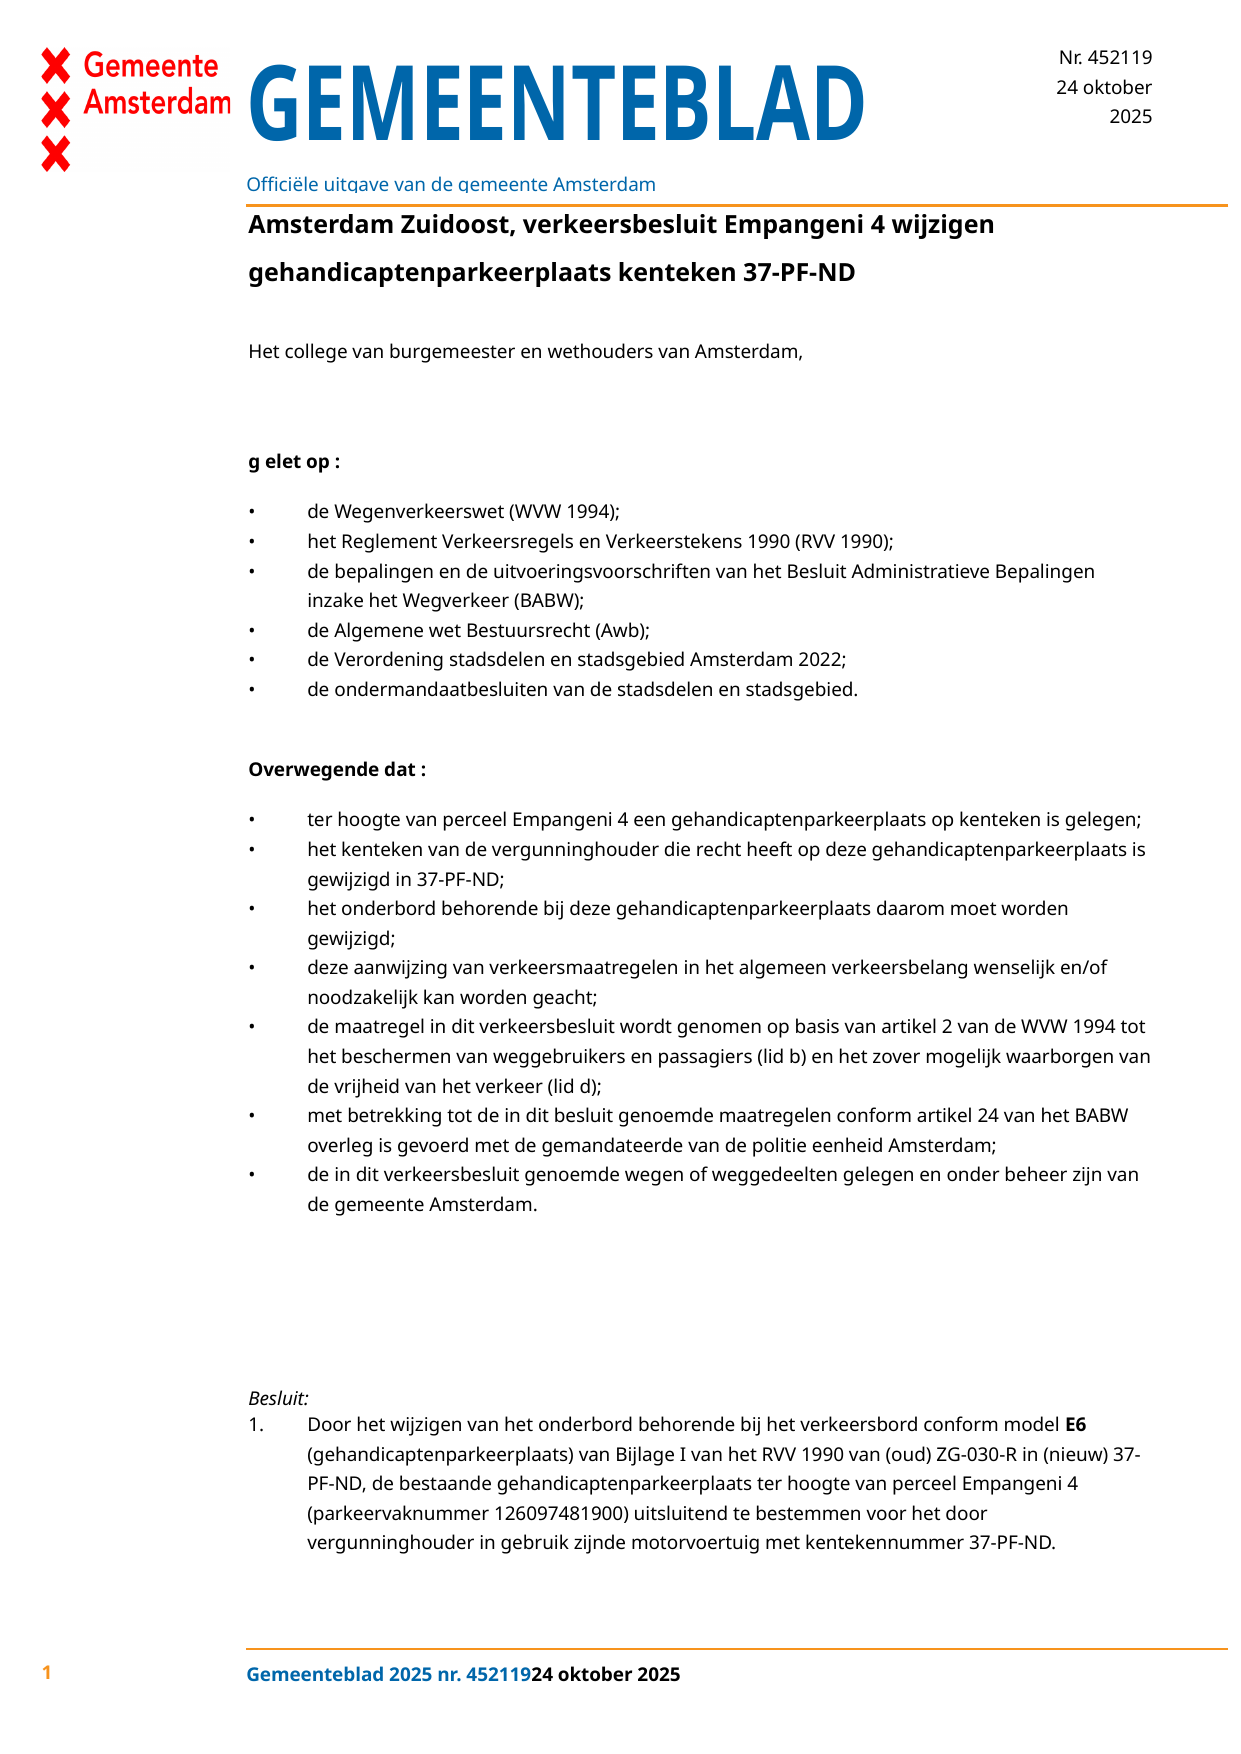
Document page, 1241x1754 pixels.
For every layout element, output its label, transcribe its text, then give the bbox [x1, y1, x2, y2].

list met betrekking tot de in dit besluit genoemde maatregelen conform artikel 24 van het BABW overleg is gevoerd met de gemandateerde van de politie eenheid Amsterdam; [248, 1102, 1152, 1158]
list de Algemene wet Bestuursrecht (Awb); [248, 617, 1152, 643]
list het Reglement Verkeersregels en Verkeerstekens 1990 (RVV 1990); [248, 528, 1152, 554]
list de Verordening stadsdelen en stadsgebied Amsterdam 2022; [248, 647, 1152, 672]
list de ondermandaatbesluiten van de stadsdelen en stadsgebied. [248, 676, 1152, 702]
list deze aanwijzing van verkeersmaatregelen in het algemeen verkeersbelang wenselijk en/of noodzakelijk kan worden geacht; [248, 954, 1152, 1010]
list de in dit verkeersbesluit genoemde wegen of weggedeelten gelegen en onder beheer zijn van de gemeente Amsterdam. [248, 1162, 1152, 1217]
text g elet op : [248, 448, 1152, 474]
list de bepalingen en de uitvoeringsvoorschriften van het Besluit Administratieve Bepalingen inzake het Wegverkeer (BABW); [248, 558, 1152, 613]
list ter hoogte van perceel Empangeni 4 een gehandicaptenparkeerplaats op kenteken is gelegen; [248, 807, 1152, 832]
picture [41, 47, 231, 172]
text Amsterdam Zuidoost, verkeersbesluit Empangeni 4 wijzigen gehandicaptenparkeerplaats kenteken 37-PF-ND [248, 207, 1152, 288]
list het onderbord behorende bij deze gehandicaptenparkeerplaats daarom moet worden gewijzigd; [248, 895, 1152, 951]
text Het college van burgemeester en wethouders van Amsterdam, [248, 339, 1152, 364]
list Door het wijzigen van het onderbord behorende bij het verkeersbord conform model E6 (gehandicaptenparkeerplaats) van Bijlage I van het RVV 1990 van (oud) ZG-030-R in (nieuw) 37-PF-ND, de bestaande gehandicaptenparkeerplaats ter hoogte van perceel Empangeni 4 (parkeervaknummer 126097481900) uitsluitend te bestemmen voor het door vergunninghouder in gebruik zijnde motorvoertuig met kentekennummer 37-PF-ND. [248, 1411, 1152, 1555]
list de maatregel in dit verkeersbesluit wordt genomen op basis van artikel 2 van de WVW 1994 tot het beschermen van weggebruikers en passagiers (lid b) en het zover mogelijk waarborgen van de vrijheid van het verkeer (lid d); [248, 1014, 1152, 1098]
text Overwegende dat : [248, 756, 1152, 782]
list het kenteken van de vergunninghouder die recht heeft op deze gehandicaptenparkeerplaats is gewijzigd in 37-PF-ND; [248, 836, 1152, 891]
text Besluit: [248, 1386, 1152, 1411]
list de Wegenverkeerswet (WVW 1994); [248, 499, 1152, 524]
